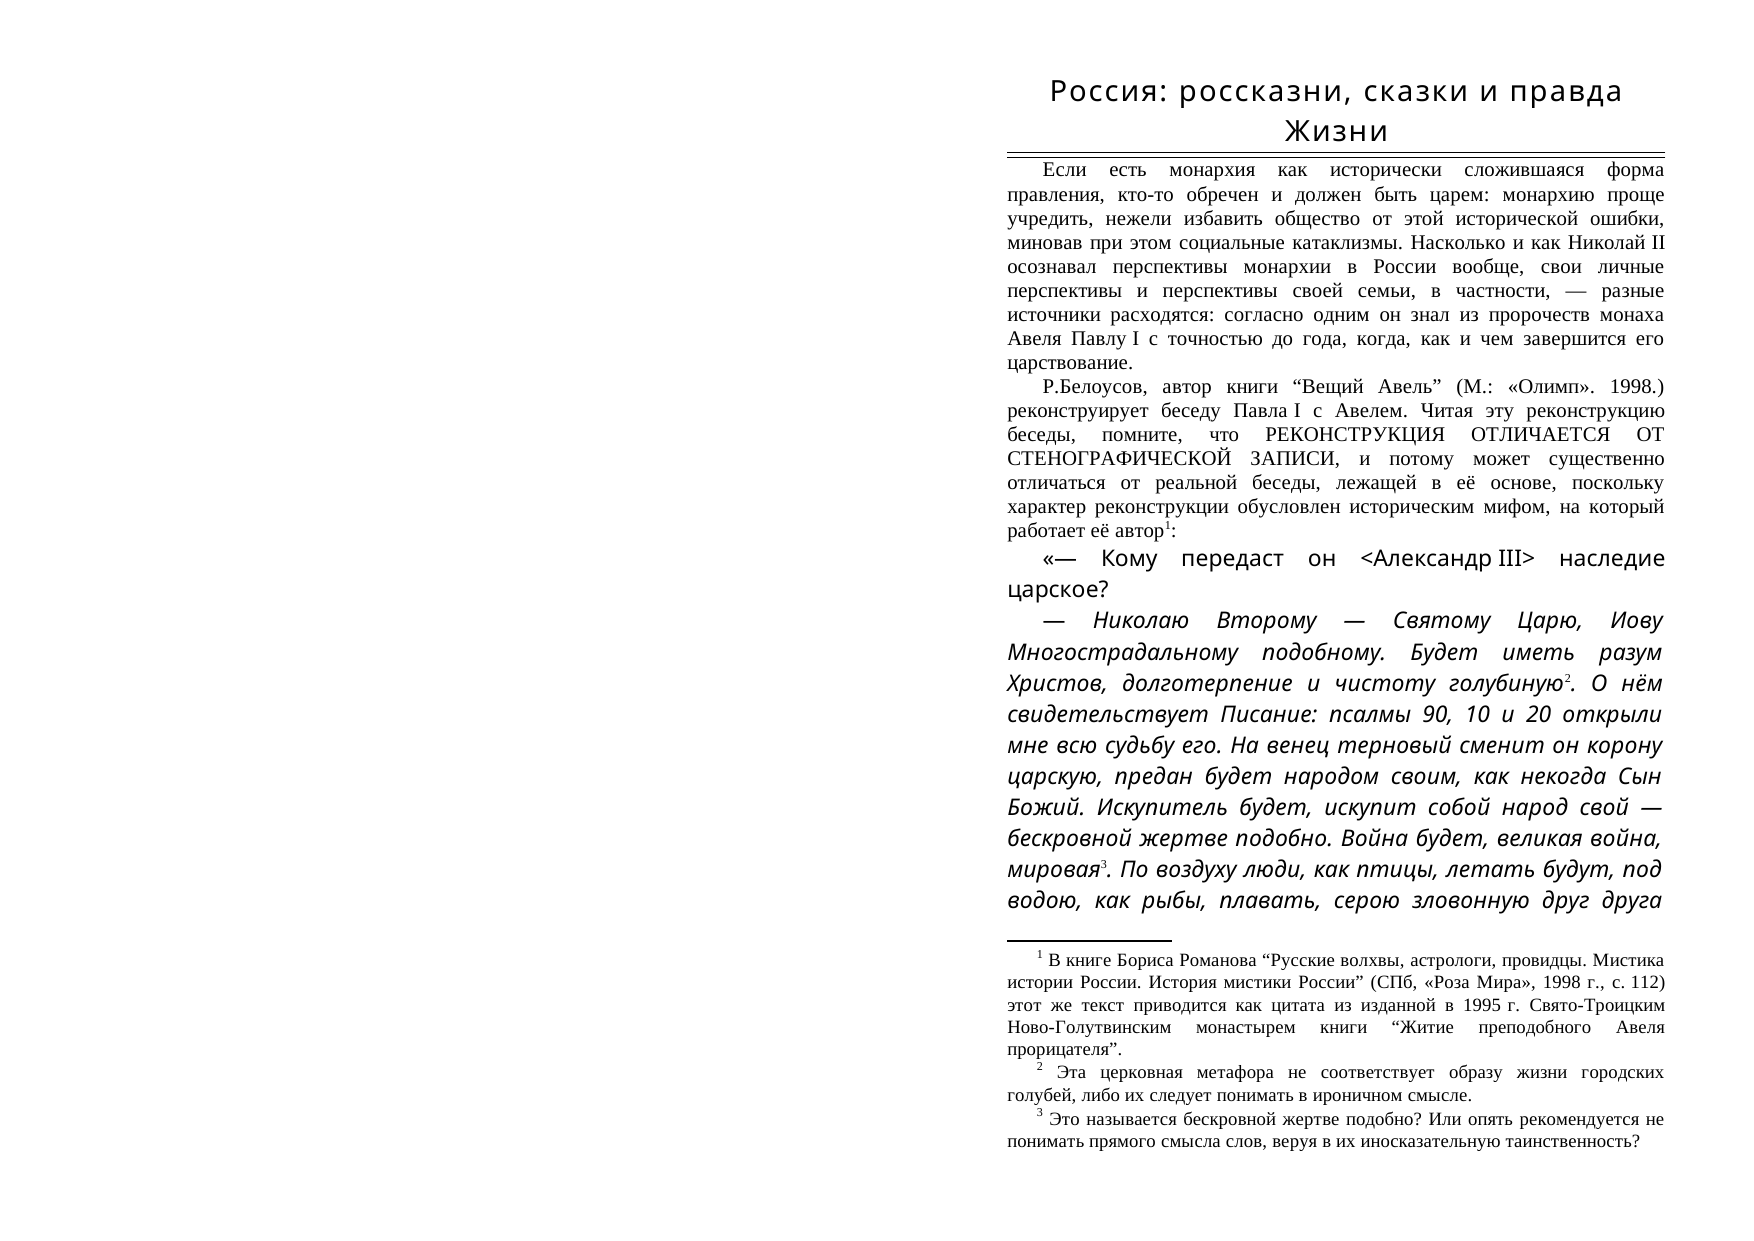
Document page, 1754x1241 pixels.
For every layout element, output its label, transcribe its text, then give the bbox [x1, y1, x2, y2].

text Это называется бескровной жертве подобно? Или опять рекомендуется не понимать прямого смысла слов, веруя в их иносказательную таинственность? [1007, 1105, 1665, 1152]
text Р.Белоусов, автор книги “Вещий Авель” (М.: «Олимп». 1998.) реконструирует беседу Павла I с Авелем. Читая эту реконструкцию беседы, помните, что РЕКОНСТРУКЦИЯ ОТЛИЧАЕТСЯ ОТ СТЕНОГРАФИЧЕСКОЙ ЗАПИСИ, и потому может существенно отличаться от реальной беседы, лежащей в её основе, поскольку характер реконструкции обусловлен историческим мифом, на который работает её автор: [1007, 374, 1665, 542]
text «— Кому передаст он <Александр III> наследие царское? [1007, 542, 1665, 604]
text Эта церковная метафора не соответствует образу жизни городских голубей, либо их следует понимать в ироничном смысле. [1007, 1059, 1665, 1105]
text — Николаю Второму — Святому Царю, Иову Многострадальному подобному. Будет иметь разум Христов, долготерпение и чистоту голубиную. О нём свидетельствует Писание: псалмы 90, 10 и 20 открыли мне всю судьбу его. На венец терновый сменит он корону царскую, предан будет народом своим, как некогда Сын Божий. Искупитель будет, искупит собой народ свой — бескровной жертве подобно. Война будет, великая война, мировая. По воздуху люди, как птицы, летать будут, под водою, как рыбы, плавать, серою зловонную друг друга [1007, 604, 1665, 915]
text В книге Бориса Романова “Русские волхвы, астрологи, провидцы. Мистика истории России. История мистики России” (СПб, «Роза Мира», 1998 г., с. 112) этот же текст приводится как цитата из изданной в 1995 г. Свято-Троицким Ново-Голутвинским монастырем книги “Житие преподобного Авеля прорицателя”. [1007, 947, 1665, 1059]
text Если есть монархия как исторически сложившаяся форма правления, кто-то обречен и должен быть царем: монархию проще учредить, нежели избавить общество от этой исторической ошибки, миновав при этом социальные катаклизмы. Насколько и как Николай II осознавал перспективы монархии в России вообще, свои личные перспективы и перспективы своей семьи, в частности, — разные источники расходятся: согласно одним он знал из пророчеств монаха Авеля Павлу I с точностью до года, когда, как и чем завершится его царствование. [1007, 158, 1665, 374]
